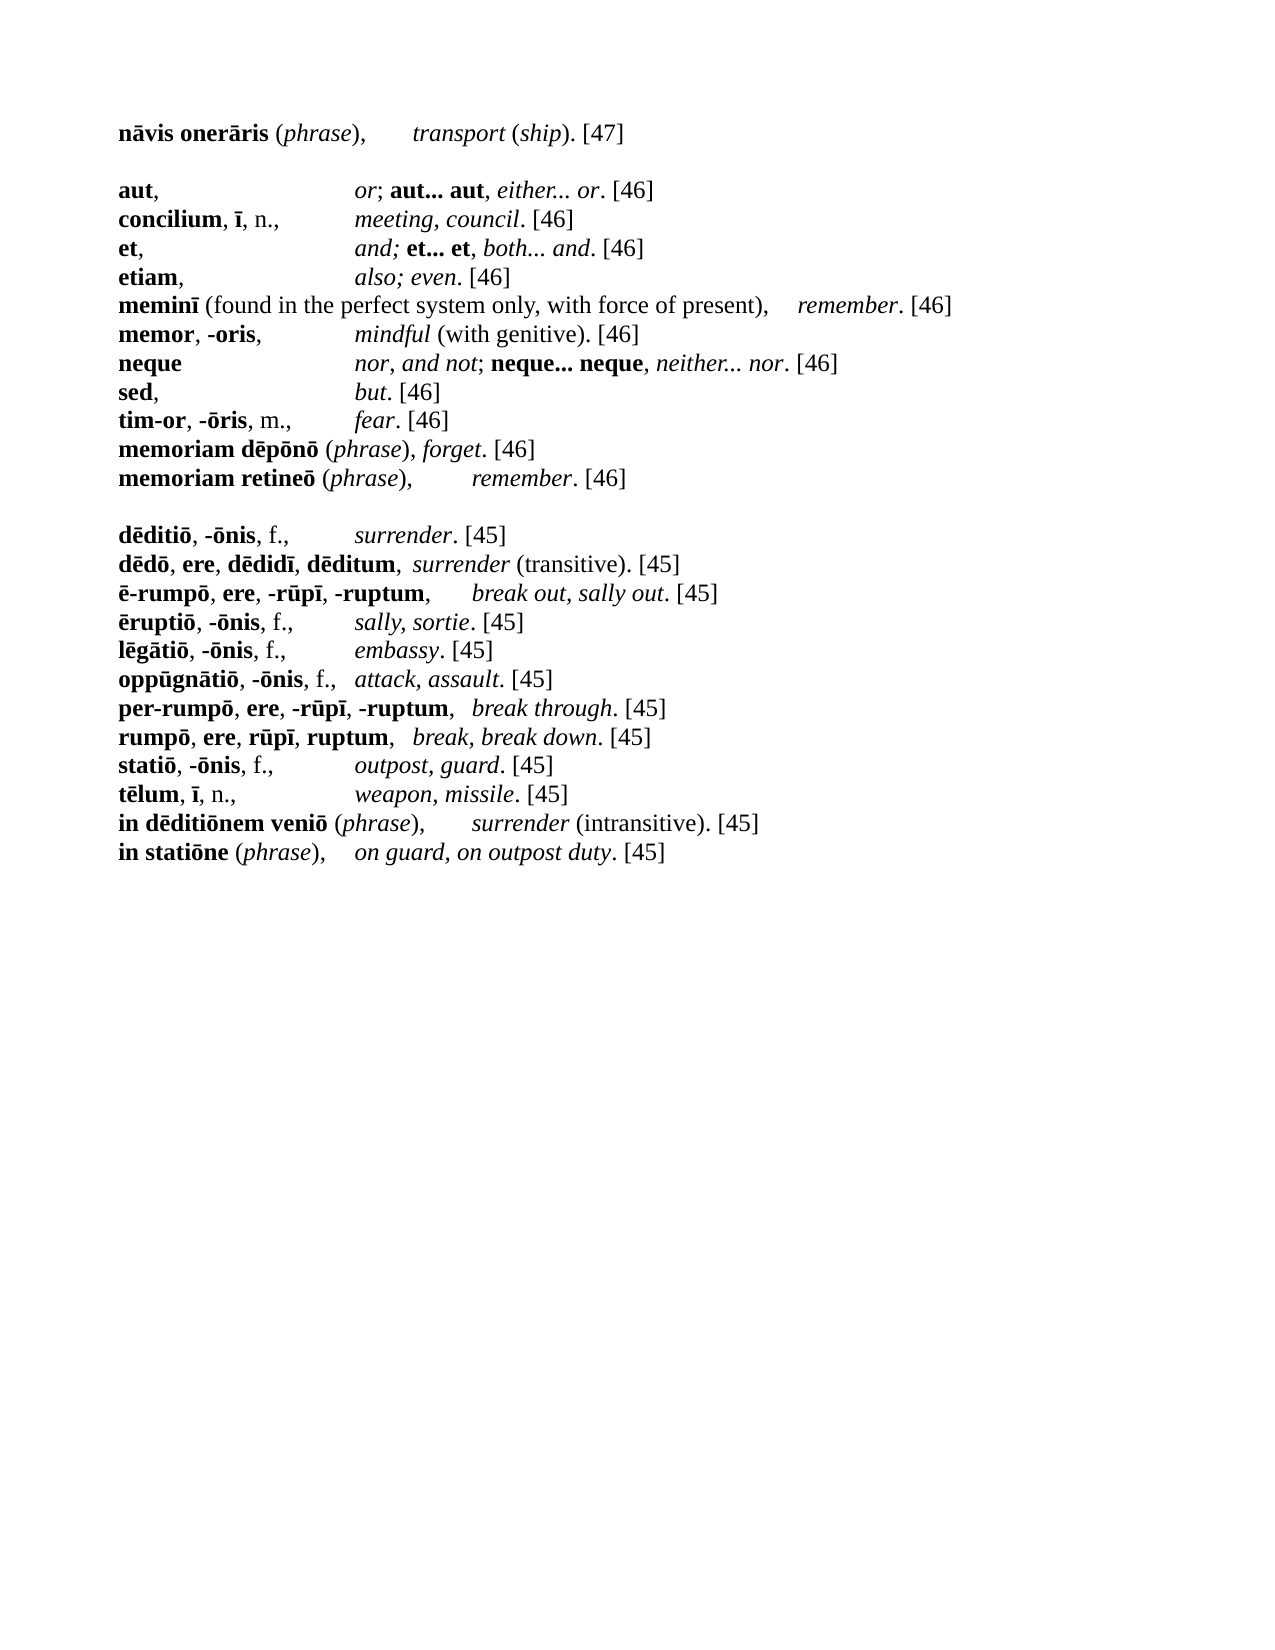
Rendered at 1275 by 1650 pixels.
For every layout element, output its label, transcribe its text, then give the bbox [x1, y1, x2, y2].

text tim-or, -ōris, m., fear. [46] [118, 406, 1157, 434]
text memoriam dēpōnō (phrase), forget. [46] [118, 434, 1157, 463]
text sed, but. [46] [118, 377, 1157, 406]
text dēditiō, -ōnis, f., surrender. [45] [118, 521, 1157, 549]
text oppūgnātiō, -ōnis, f., attack, assault. [45] [118, 664, 1157, 693]
text statiō, -ōnis, f., outpost, guard. [45] [118, 751, 1157, 779]
text nāvis onerāris (phrase), transport (ship). [47] [118, 118, 1157, 147]
text in statiōne (phrase), on guard, on outpost duty. [45] [118, 837, 1157, 866]
text rumpō, ere, rūpī, ruptum, break, break down. [45] [118, 722, 1157, 751]
text memor, -oris, mindful (with genitive). [46] [118, 319, 1157, 348]
text lēgātiō, -ōnis, f., embassy. [45] [118, 636, 1157, 664]
text per-rumpō, ere, -rūpī, -ruptum, break through. [45] [118, 693, 1157, 722]
text etiam, also; even. [46] [118, 262, 1157, 291]
text in dēditiōnem veniō (phrase), surrender (intransitive). [45] [118, 808, 1157, 837]
text meminī (found in the perfect system only, with force of present), remember. [46] [118, 291, 1157, 319]
text dēdō, ere, dēdidī, dēditum, surrender (transitive). [45] [118, 549, 1157, 578]
text et, and; et... et, both... and. [46] [118, 233, 1157, 262]
text neque nor, and not; neque... neque, neither... nor. [46] [118, 348, 1157, 377]
text ēruptiō, -ōnis, f., sally, sortie. [45] [118, 607, 1157, 636]
text ē-rumpō, ere, -rūpī, -ruptum, break out, sally out. [45] [118, 578, 1157, 607]
text tēlum, ī, n., weapon, missile. [45] [118, 779, 1157, 808]
text concilium, ī, n., meeting, council. [46] [118, 204, 1157, 233]
text memoriam retineō (phrase), remember. [46] [118, 463, 1157, 492]
text aut, or; aut... aut, either... or. [46] [118, 176, 1157, 204]
